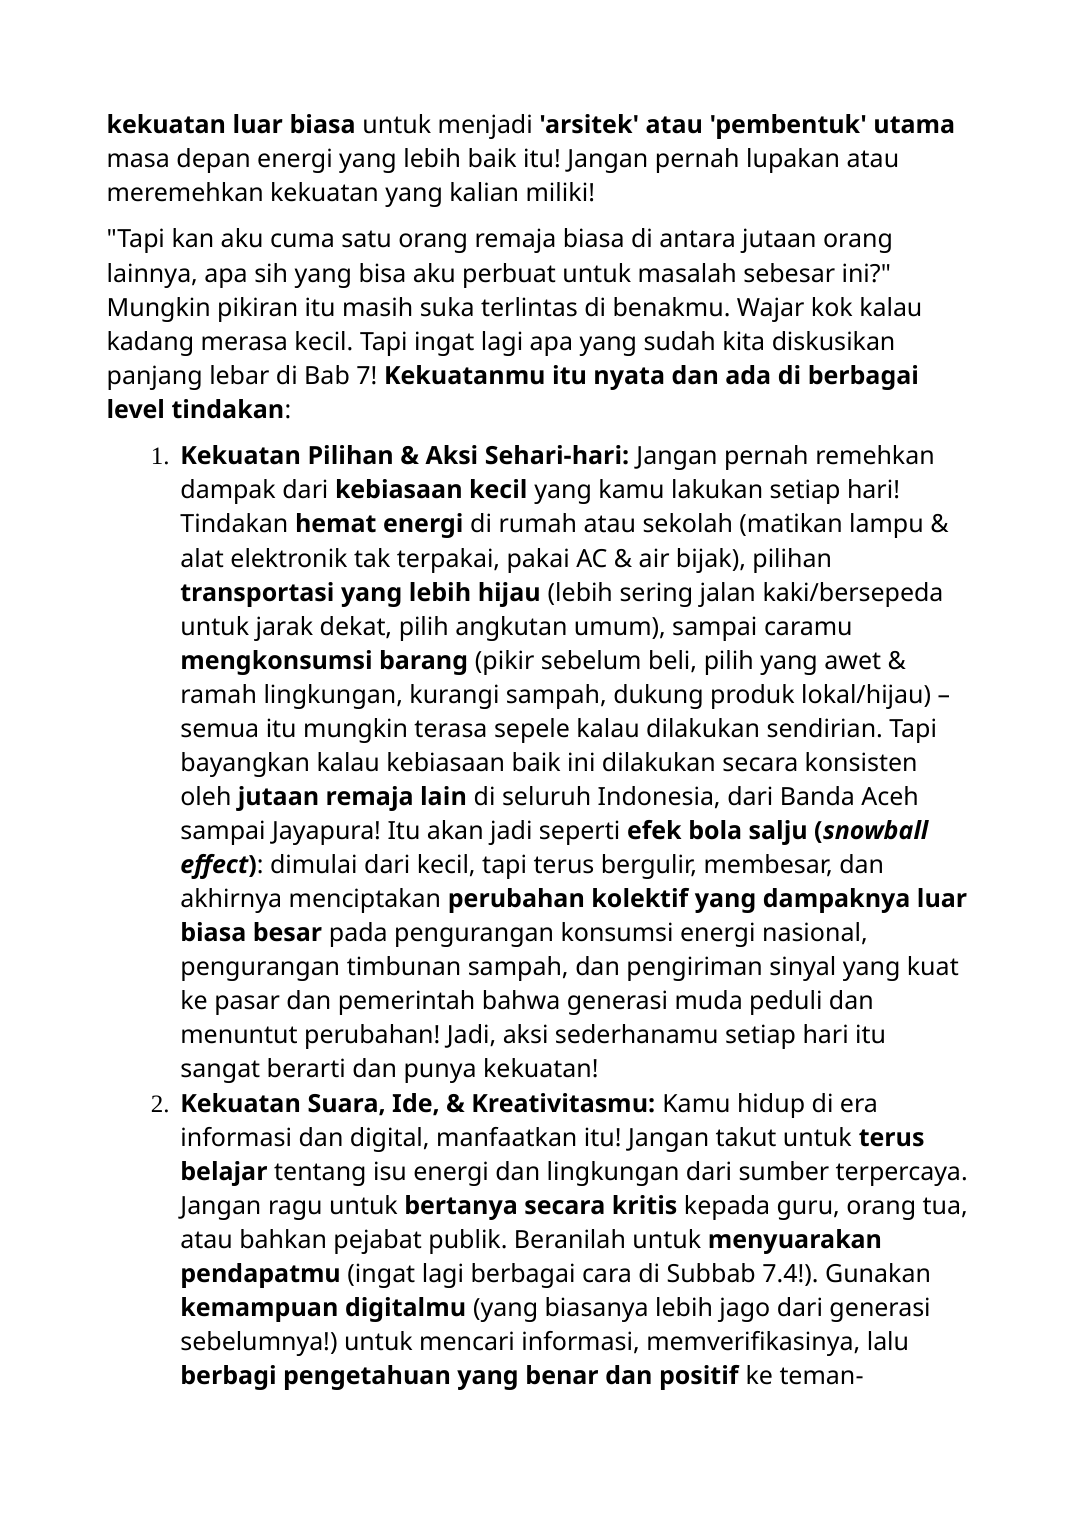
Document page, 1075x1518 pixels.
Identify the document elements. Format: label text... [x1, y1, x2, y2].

text kekuatan luar biasa untuk menjadi 'arsitek' atau 'pembentuk' utama masa depan energi yang lebih baik itu! Jangan pernah lupakan atau meremehkan kekuatan yang kalian miliki! [106, 106, 968, 209]
list Kekuatan Pilihan & Aksi Sehari-hari: Jangan pernah remehkan dampak dari kebiasaan kecil yang kamu lakukan setiap hari! Tindakan hemat energi di rumah atau sekolah (matikan lampu & alat elektronik tak terpakai, pakai AC & air bijak), pilihan transportasi yang lebih hijau (lebih sering jalan kaki/bersepeda untuk jarak dekat, pilih angkutan umum), sampai caramu mengkonsumsi barang (pikir sebelum beli, pilih yang awet & ramah lingkungan, kurangi sampah, dukung produk lokal/hijau) – semua itu mungkin terasa sepele kalau dilakukan sendirian. Tapi bayangkan kalau kebiasaan baik ini dilakukan secara konsisten oleh jutaan remaja lain di seluruh Indonesia, dari Banda Aceh sampai Jayapura! Itu akan jadi seperti efek bola salju (snowball effect): dimulai dari kecil, tapi terus bergulir, membesar, dan akhirnya menciptakan perubahan kolektif yang dampaknya luar biasa besar pada pengurangan konsumsi energi nasional, pengurangan timbunan sampah, dan pengiriman sinyal yang kuat ke pasar dan pemerintah bahwa generasi muda peduli dan menuntut perubahan! Jadi, aksi sederhanamu setiap hari itu sangat berarti dan punya kekuatan! [151, 438, 968, 1085]
text "Tapi kan aku cuma satu orang remaja biasa di antara jutaan orang lainnya, apa sih yang bisa aku perbuat untuk masalah sebesar ini?" Mungkin pikiran itu masih suka terlintas di benakmu. Wajar kok kalau kadang merasa kecil. Tapi ingat lagi apa yang sudah kita diskusikan panjang lebar di Bab 7! Kekuatanmu itu nyata dan ada di berbagai level tindakan: [106, 221, 968, 426]
list Kekuatan Suara, Ide, & Kreativitasmu: Kamu hidup di era informasi dan digital, manfaatkan itu! Jangan takut untuk terus belajar tentang isu energi dan lingkungan dari sumber terpercaya. Jangan ragu untuk bertanya secara kritis kepada guru, orang tua, atau bahkan pejabat publik. Beranilah untuk menyuarakan pendapatmu (ingat lagi berbagai cara di Subbab 7.4!). Gunakan kemampuan digitalmu (yang biasanya lebih jago dari generasi sebelumnya!) untuk mencari informasi, memverifikasinya, lalu berbagi pengetahuan yang benar dan positif ke teman- [151, 1085, 968, 1392]
